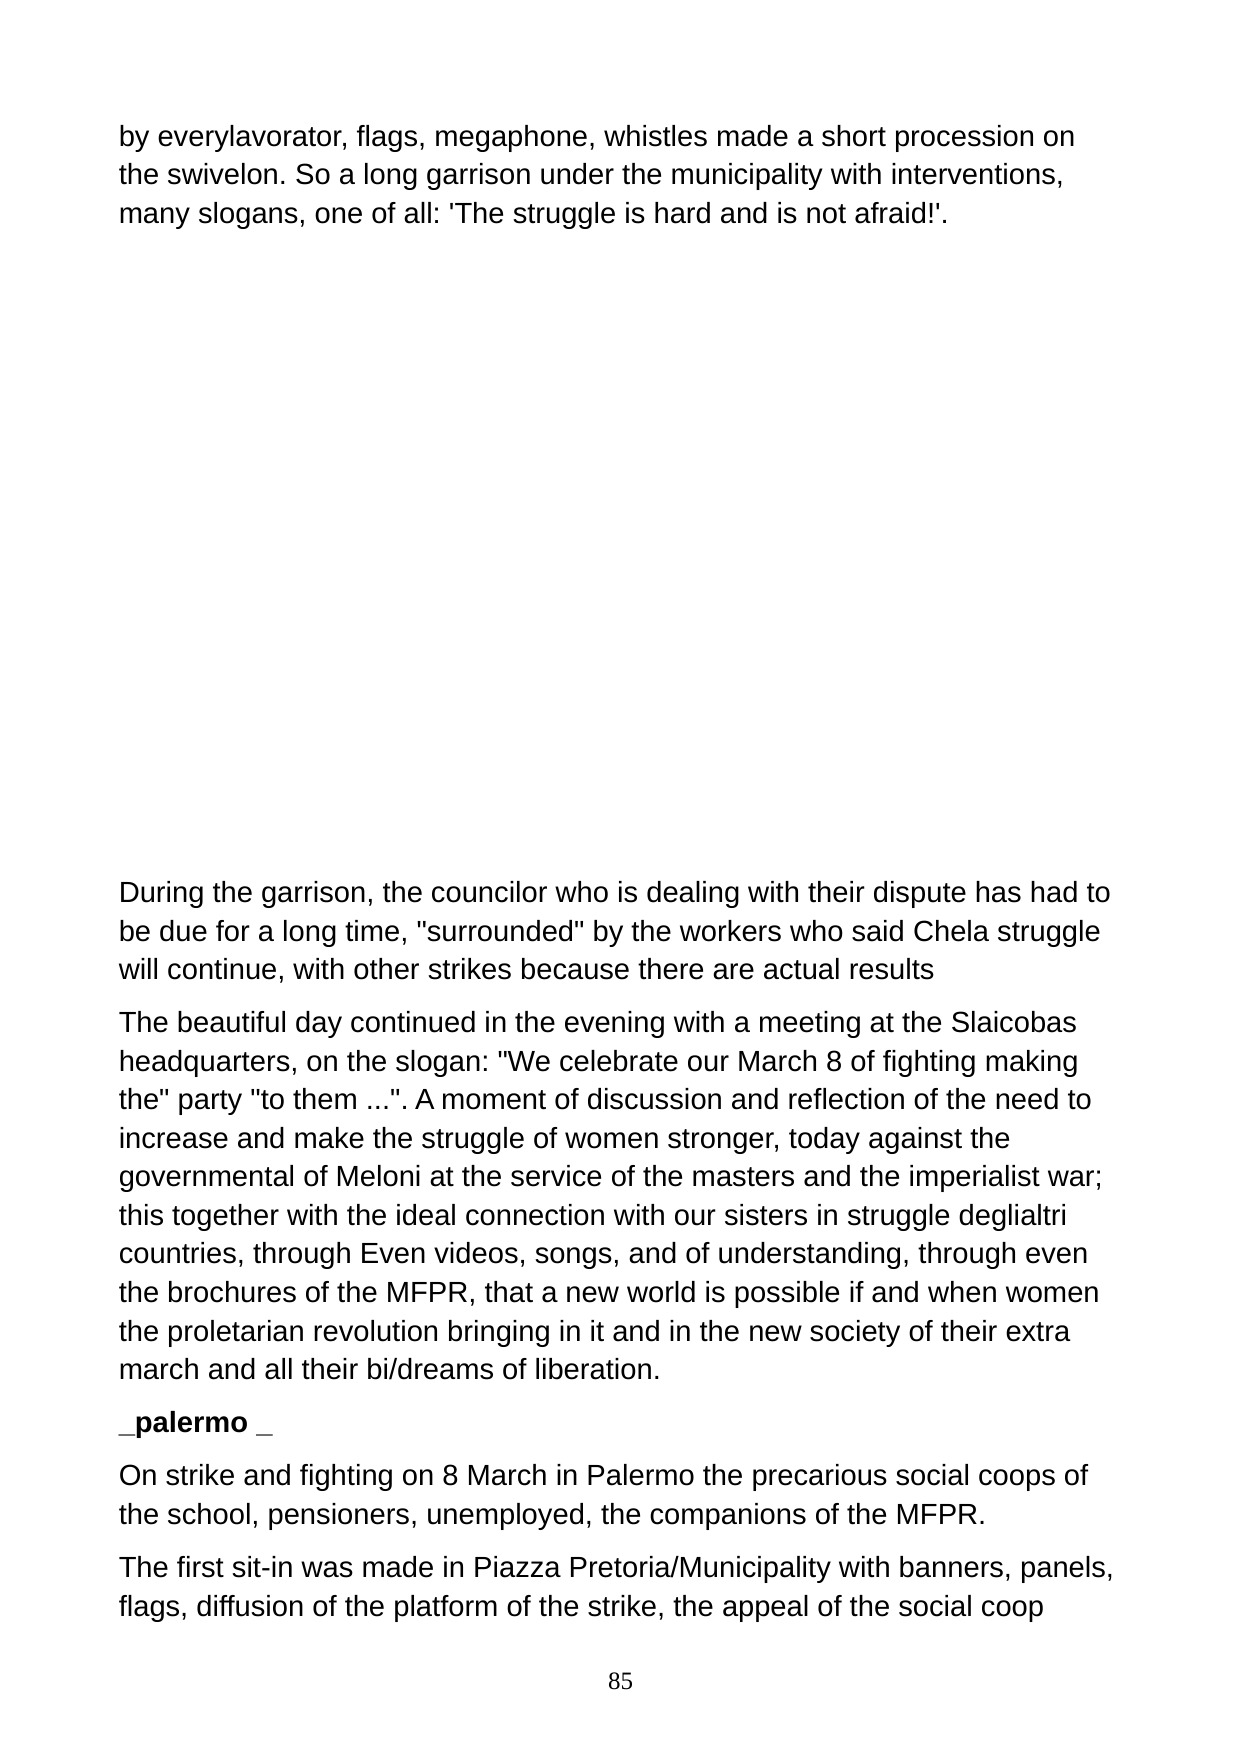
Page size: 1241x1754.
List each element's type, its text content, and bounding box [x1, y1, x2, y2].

text by everylavorator, flags, megaphone, whistles made a short procession on the swivelon. So a long garrison under the municipality with interventions, many slogans, one of all: 'The struggle is hard and is not afraid!'. [118, 118, 1122, 229]
text The first sit-in was made in Piazza Pretoria/Municipality with banners, panels, flags, diffusion of the platform of the strike, the appeal of the social coop [118, 1550, 1122, 1622]
text On strike and fighting on 8 March in Palermo the precarious social coops of the school, pensioners, unemployed, the companions of the MFPR. [118, 1458, 1122, 1531]
text The beautiful day continued in the evening with a meeting at the Slaicobas headquarters, on the slogan: "We celebrate our March 8 of fighting making the" party "to them ...". A moment of discussion and reflection of the need to increase and make the struggle of women stronger, today against the governmental of Meloni at the service of the masters and the imperialist war; this together with the ideal connection with our sisters in struggle deglialtri countries, through Even videos, songs, and of understanding, through even the brochures of the MFPR, that a new world is possible if and when women the proletarian revolution bringing in it and in the new society of their extra march and all their bi/dreams of liberation. [118, 1005, 1122, 1386]
text During the garrison, the councilor who is dealing with their dispute has had to be due for a long time, "surrounded" by the workers who said Chela struggle will continue, with other strikes because there are actual results [118, 249, 1122, 986]
text _palermo _ [118, 1405, 1122, 1439]
